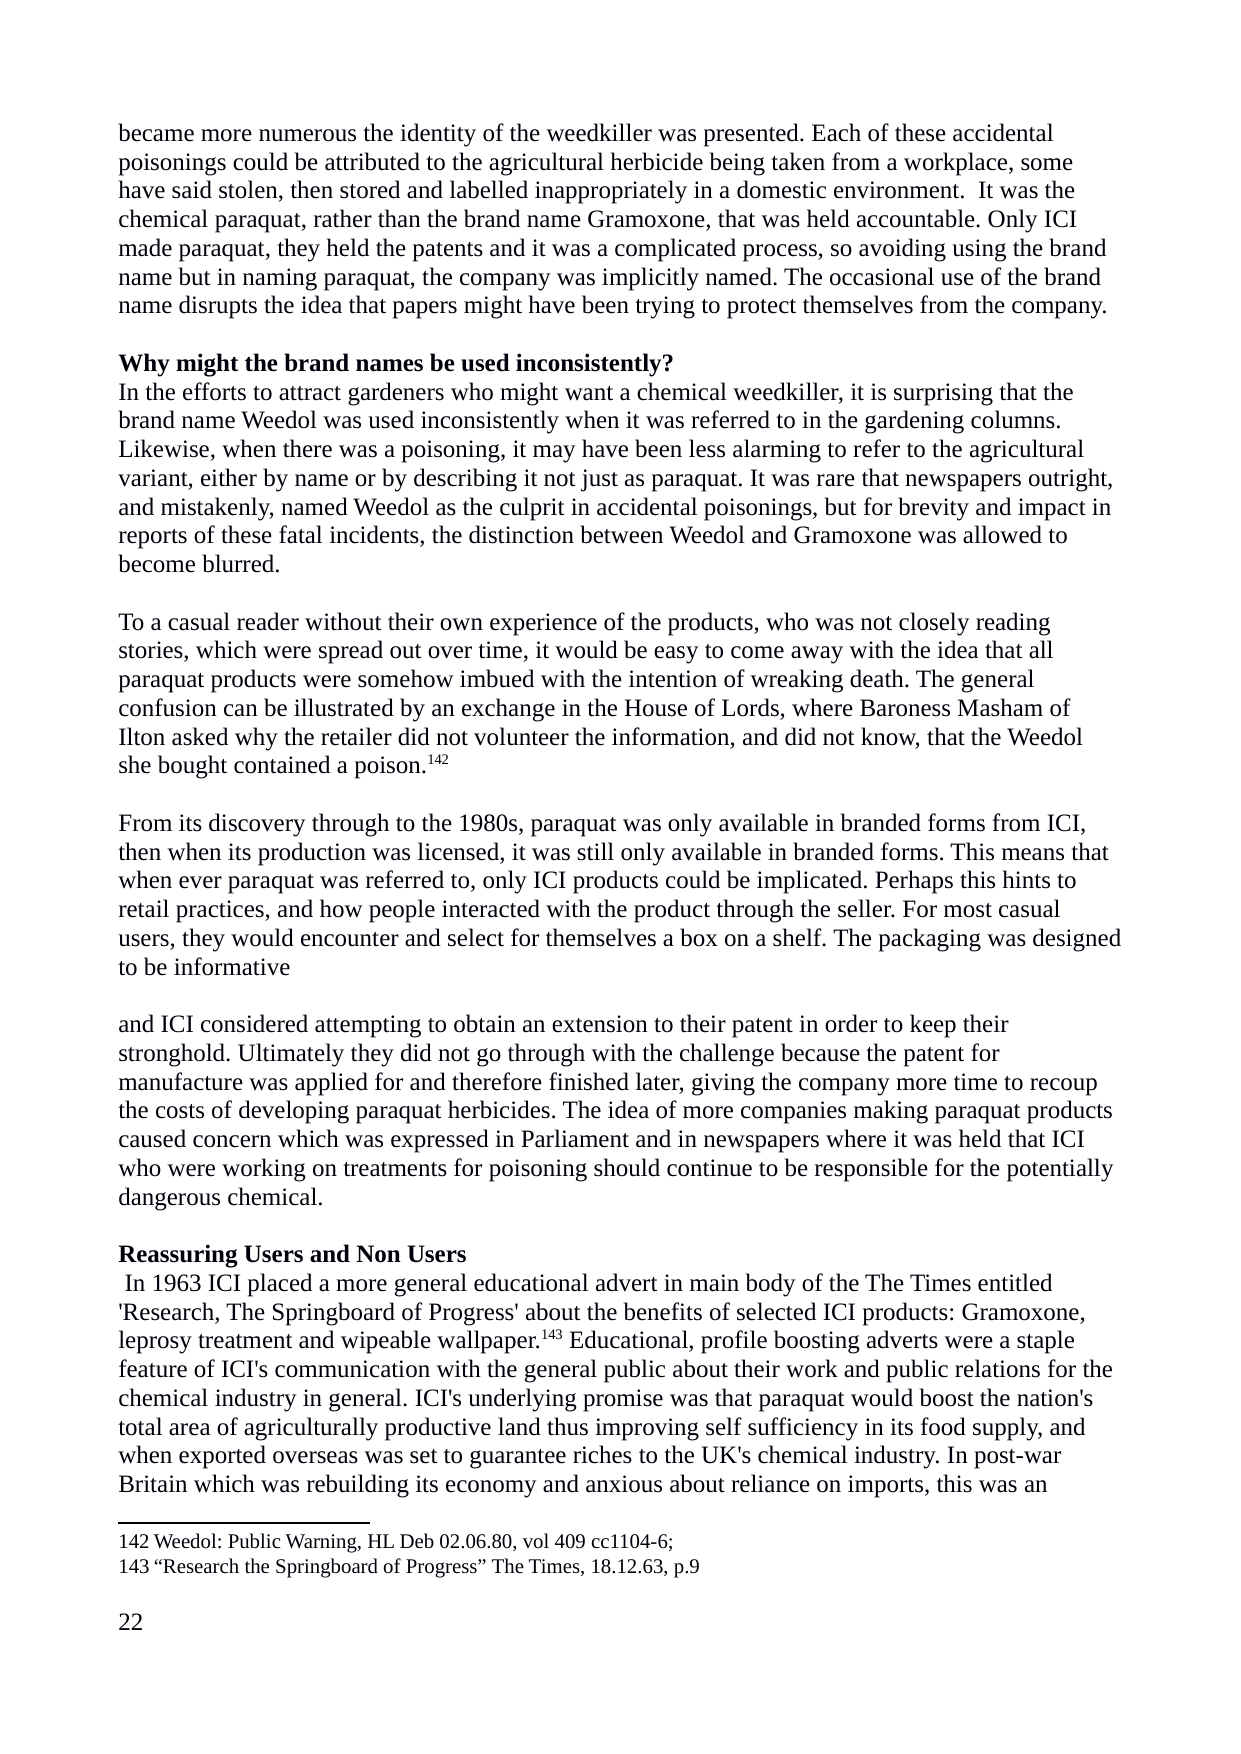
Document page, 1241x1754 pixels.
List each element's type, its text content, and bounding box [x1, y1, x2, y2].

text Why might the brand names be used inconsistently? [118, 348, 1122, 377]
text became more numerous the identity of the weedkiller was presented. Each of these accidental poisonings could be attributed to the agricultural herbicide being taken from a workplace, some have said stolen, then stored and labelled inappropriately in a domestic environment. It was the chemical paraquat, rather than the brand name Gramoxone, that was held accountable. Only ICI made paraquat, they held the patents and it was a complicated process, so avoiding using the brand name but in naming paraquat, the company was implicitly named. The occasional use of the brand name disrupts the idea that papers might have been trying to protect themselves from the company. [118, 118, 1122, 319]
text In the efforts to attract gardeners who might want a chemical weedkiller, it is surprising that the brand name Weedol was used inconsistently when it was referred to in the gardening columns. Likewise, when there was a poisoning, it may have been less alarming to refer to the agricultural variant, either by name or by describing it not just as paraquat. It was rare that newspapers outright, and mistakenly, named Weedol as the culprit in accidental poisonings, but for brevity and impact in reports of these fatal incidents, the distinction between Weedol and Gramoxone was allowed to become blurred. [118, 377, 1122, 578]
text Weedol: Public Warning, HL Deb 02.06.80, vol 409 cc1104-6; [118, 1529, 1122, 1553]
text Reassuring Users and Non Users [118, 1239, 1122, 1268]
text To a casual reader without their own experience of the products, who was not closely reading stories, which were spread out over time, it would be easy to come away with the idea that all paraquat products were somehow imbued with the intention of wreaking death. The general confusion can be illustrated by an exchange in the House of Lords, where Baroness Masham of Ilton asked why the retailer did not volunteer the information, and did not know, that the Weedol she bought contained a poison. [118, 607, 1122, 779]
text In 1963 ICI placed a more general educational advert in main body of the The Times entitled 'Research, The Springboard of Progress' about the benefits of selected ICI products: Gramoxone, leprosy treatment and wipeable wallpaper. Educational, profile boosting adverts were a staple feature of ICI's communication with the general public about their work and public relations for the chemical industry in general. ICI's underlying promise was that paraquat would boost the nation's total area of agriculturally productive land thus improving self sufficiency in its food supply, and when exported overseas was set to guarantee riches to the UK's chemical industry. In post-war Britain which was rebuilding its economy and anxious about reliance on imports, this was an [118, 1268, 1122, 1498]
text and ICI considered attempting to obtain an extension to their patent in order to keep their stronghold. Ultimately they did not go through with the challenge because the patent for manufacture was applied for and therefore finished later, giving the company more time to recoup the costs of developing paraquat herbicides. The idea of more companies making paraquat products caused concern which was expressed in Parliament and in newspapers where it was held that ICI who were working on treatments for poisoning should continue to be responsible for the potentially dangerous chemical. [118, 1009, 1122, 1211]
text From its discovery through to the 1980s, paraquat was only available in branded forms from ICI, then when its production was licensed, it was still only available in branded forms. This means that when ever paraquat was referred to, only ICI products could be implicated. Perhaps this hints to retail practices, and how people interacted with the product through the seller. For most casual users, they would encounter and select for themselves a box on a shelf. The packaging was designed to be informative [118, 808, 1122, 981]
text “Research the Springboard of Progress” The Times, 18.12.63, p.9 [118, 1553, 1122, 1578]
